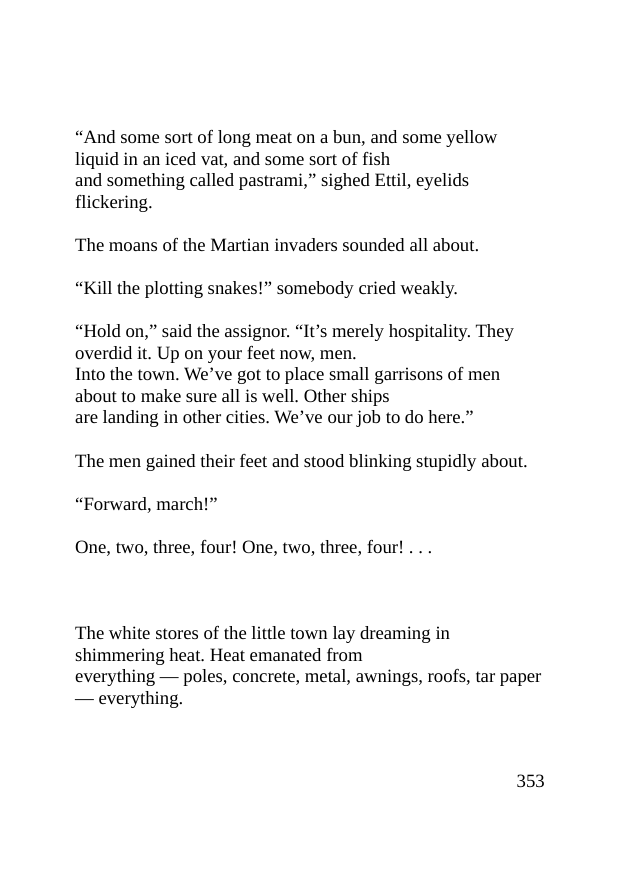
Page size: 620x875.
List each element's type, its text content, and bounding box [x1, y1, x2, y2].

text “And some sort of long meat on a bun, and some yellow liquid in an iced vat, and some sort of fish and something called pastrami,” sighed Ettil, eyelids flickering. The moans of the Martian invaders sounded all about. “Kill the plotting snakes!” somebody cried weakly. “Hold on,” said the assignor. “It’s merely hospitality. They overdid it. Up on your feet now, men. Into the town. We’ve got to place small garrisons of men about to make sure all is well. Other ships are landing in other cities. We’ve our job to do here.” The men gained their feet and stood blinking stupidly about. “Forward, march!” One, two, three, four! One, two, three, four! . . . The white stores of the little town lay dreaming in shimmering heat. Heat emanated from everything — poles, concrete, metal, awnings, roofs, tar paper — everything. [75, 126, 544, 730]
